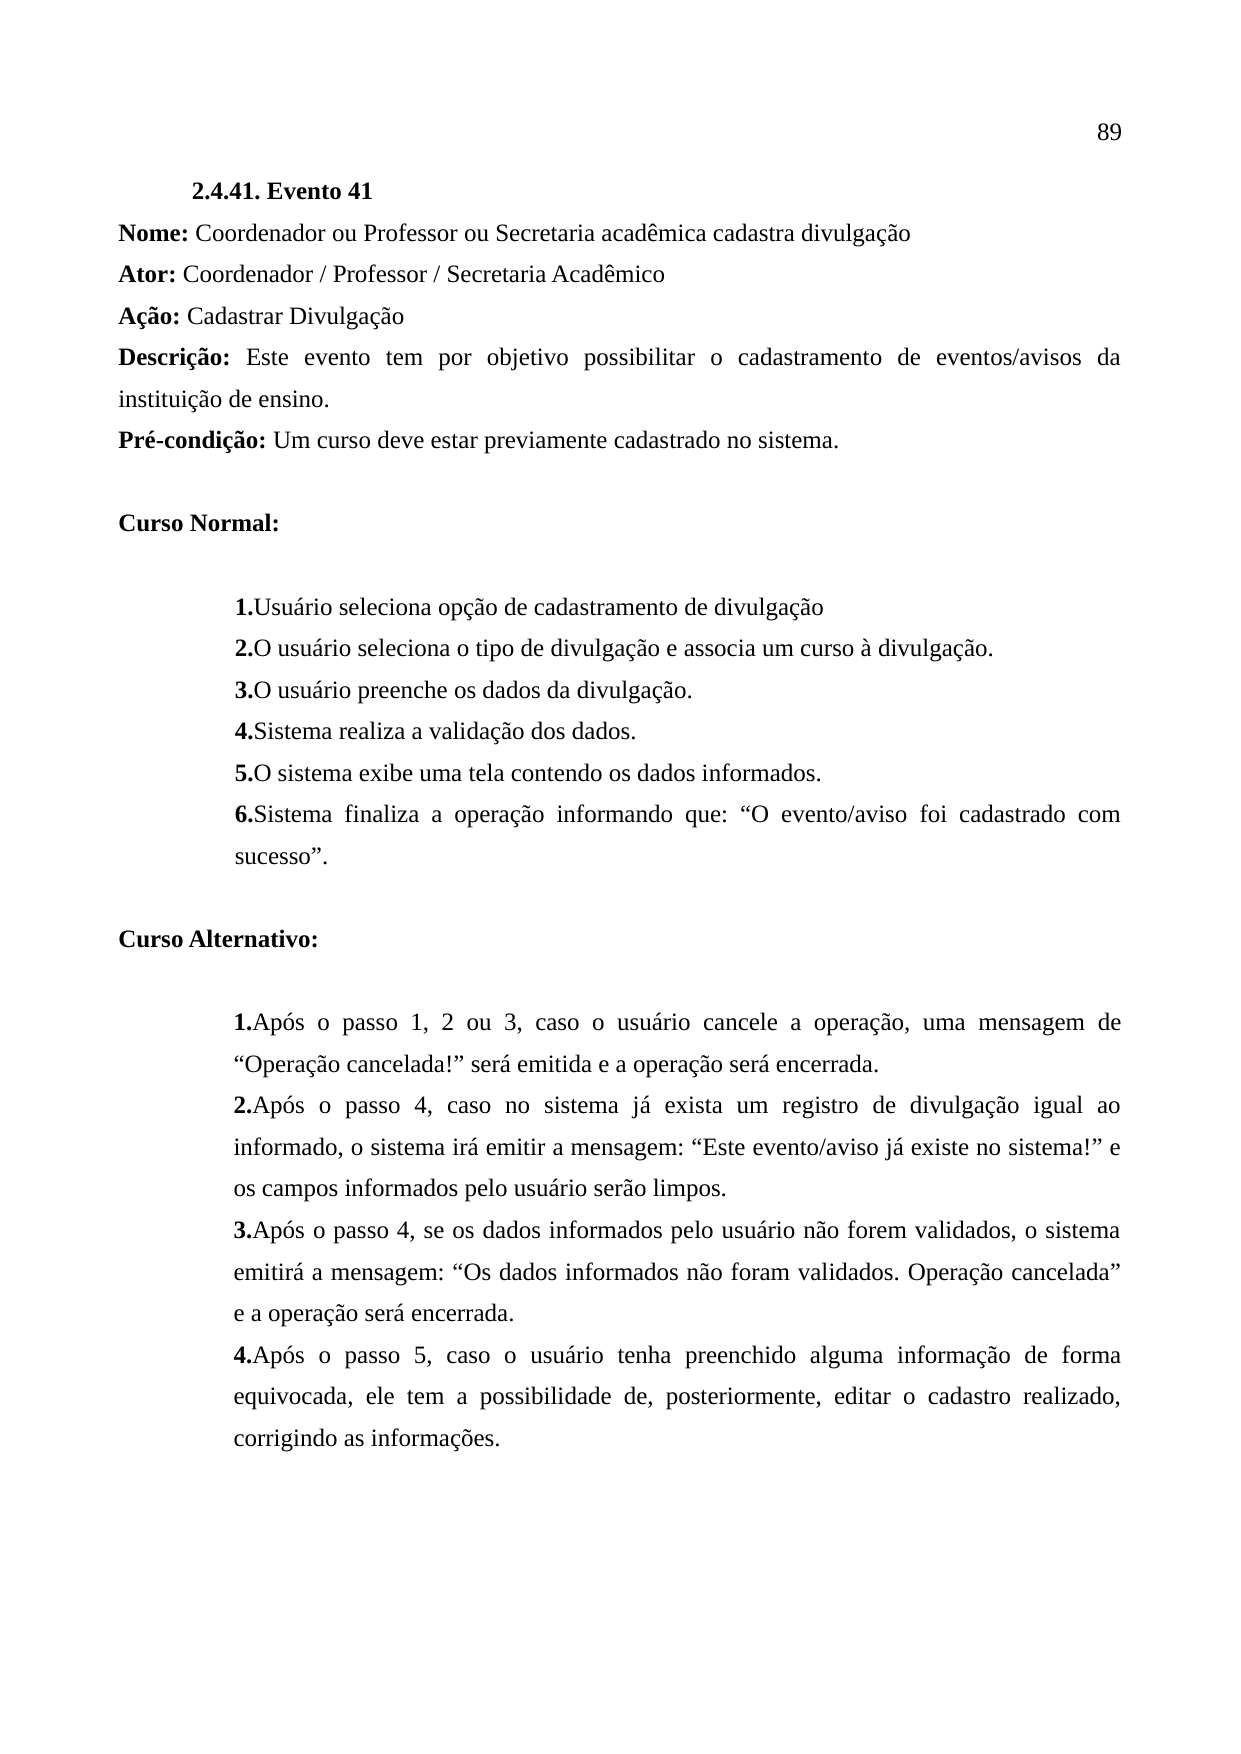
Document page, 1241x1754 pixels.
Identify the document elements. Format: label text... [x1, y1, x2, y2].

text Ator: Coordenador / Professor / Secretaria Acadêmico [118, 260, 1122, 288]
list Após o passo 4, se os dados informados pelo usuário não forem validados, o sistema emitirá a mensagem: “Os dados informados não foram validados. Operação cancelada” e a operação será encerrada. [233, 1216, 1122, 1327]
list Após o passo 1, 2 ou 3, caso o usuário cancele a operação, uma mensagem de “Operação cancelada!” será emitida e a operação será encerrada. [233, 1008, 1122, 1078]
text Ação: Cadastrar Divulgação [118, 302, 1122, 329]
list O usuário seleciona o tipo de divulgação e associa um curso à divulgação. [234, 634, 1122, 662]
list O usuário preenche os dados da divulgação. [234, 676, 1122, 703]
list Sistema finaliza a operação informando que: “O evento/aviso foi cadastrado com sucesso”. [234, 801, 1122, 870]
list Após o passo 4, caso no sistema já exista um registro de divulgação igual ao informado, o sistema irá emitir a mensagem: “Este evento/aviso já existe no sistema!” e os campos informados pelo usuário serão limpos. [233, 1091, 1122, 1202]
list Sistema realiza a validação dos dados. [234, 717, 1122, 745]
text Pré-condição: Um curso deve estar previamente cadastrado no sistema. [118, 426, 1122, 454]
text 2.4.41. Evento 41 [118, 177, 1122, 205]
text Curso Alternativo: [118, 925, 1122, 953]
text Descrição: Este evento tem por objetivo possibilitar o cadastramento de eventos/avisos da instituição de ensino. [118, 343, 1122, 413]
text Nome: Coordenador ou Professor ou Secretaria acadêmica cadastra divulgação [118, 219, 1122, 246]
list O sistema exibe uma tela contendo os dados informados. [234, 759, 1122, 787]
text Curso Normal: [118, 509, 1122, 537]
list Usuário seleciona opção de cadastramento de divulgação [234, 593, 1122, 620]
list Após o passo 5, caso o usuário tenha preenchido alguma informação de forma equivocada, ele tem a possibilidade de, posteriormente, editar o cadastro realizado, corrigindo as informações. [233, 1341, 1122, 1452]
